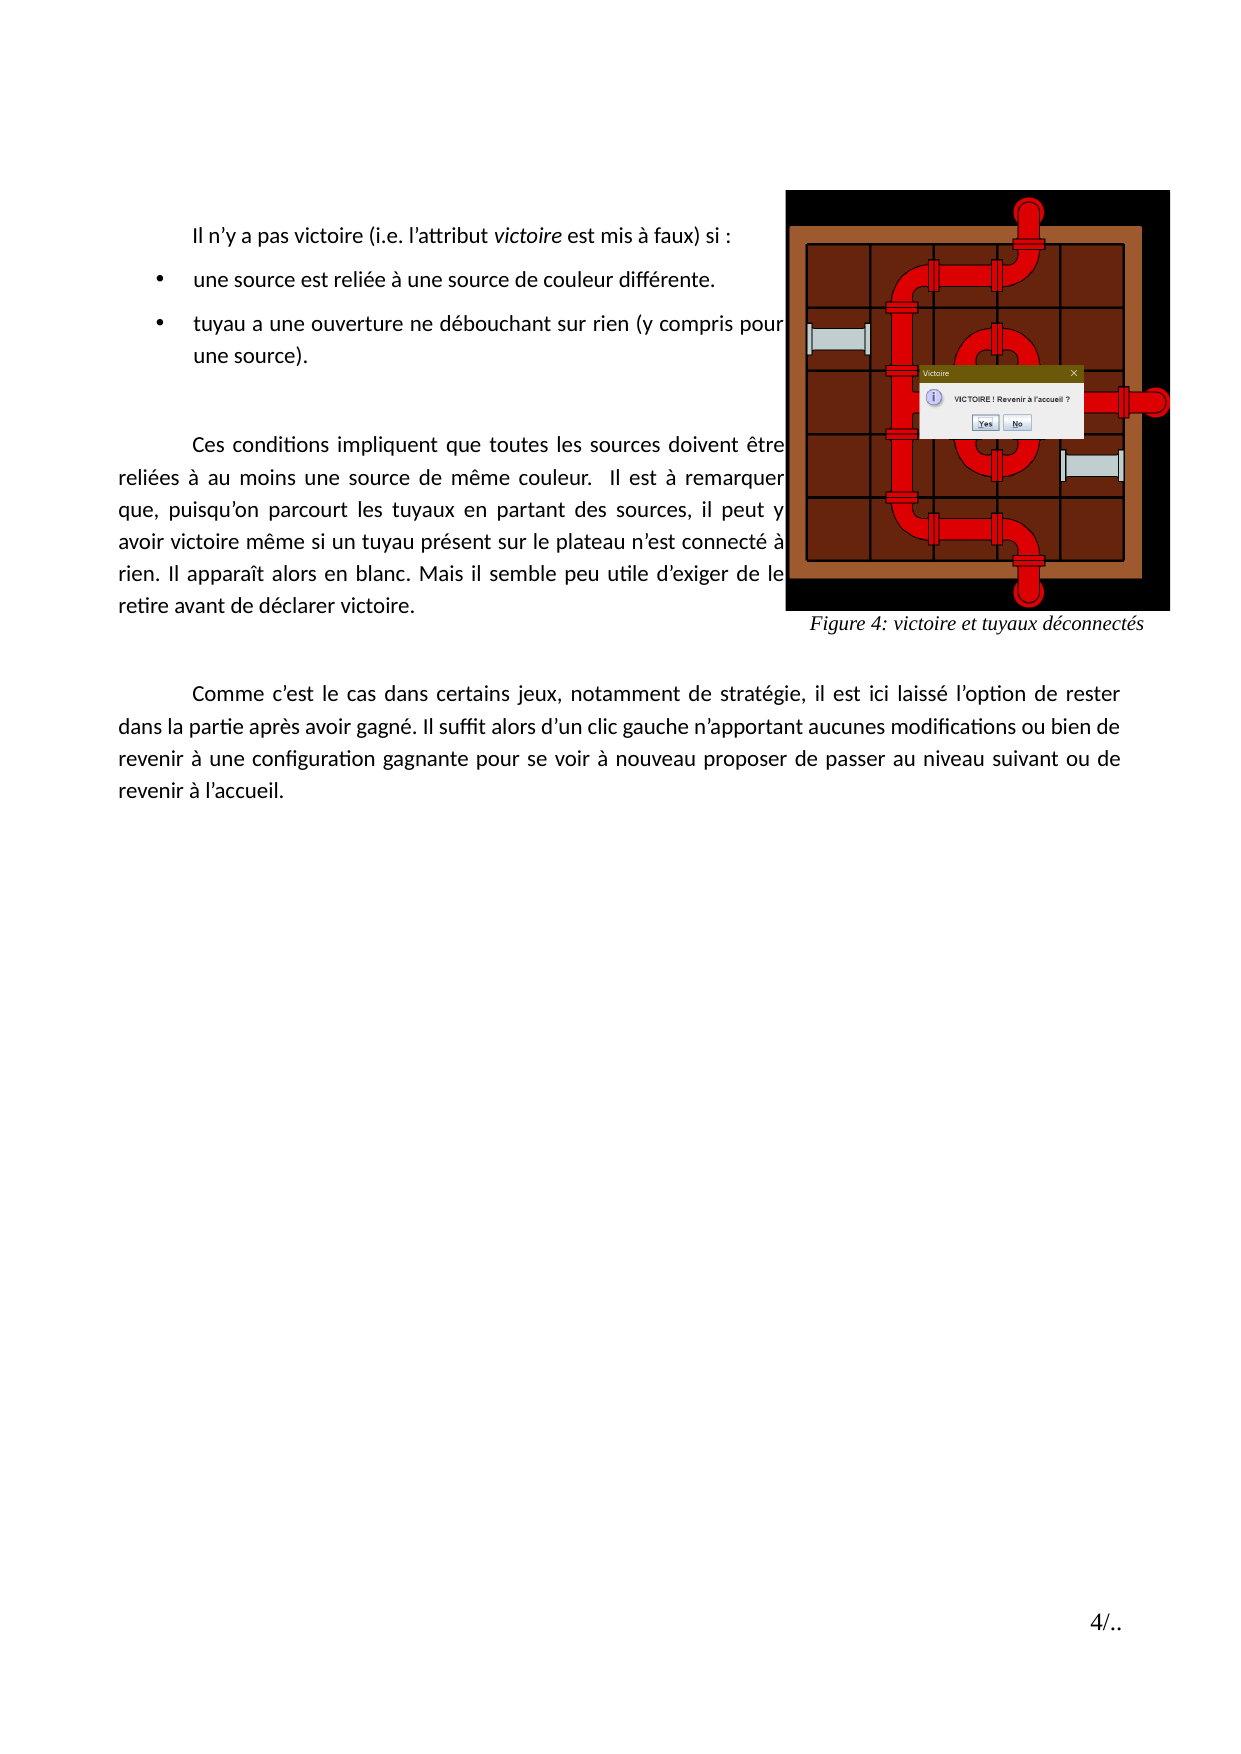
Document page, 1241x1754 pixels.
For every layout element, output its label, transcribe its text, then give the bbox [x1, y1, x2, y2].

text Figure 4: victoire et tuyaux déconnectés [786, 611, 1170, 635]
text [786, 635, 1170, 644]
picture [785, 190, 1171, 611]
text Ces conditions impliquent que toutes les sources doivent être reliées à au moins une source de même couleur. Il est à remarquer que, puisqu’on parcourt les tuyaux en partant des sources, il peut y avoir victoire même si un tuyau présent sur le plateau n’est connecté à rien. Il apparaît alors en blanc. Mais il semble peu utile d’exiger de le retire avant de déclarer victoire. [118, 431, 786, 619]
text Comme c’est le cas dans certains jeux, notamment de stratégie, il est ici laissé l’option de rester dans la partie après avoir gagné. Il suffit alors d’un clic gauche n’apportant aucunes modifications ou bien de revenir à une configuration gagnante pour se voir à nouveau proposer de passer au niveau suivant ou de revenir à l’accueil. [118, 679, 1122, 804]
list tuyau a une ouverture ne débouchant sur rien (y compris pour une source). [156, 309, 785, 369]
text Il n’y a pas victoire (i.e. l’attribut victoire est mis à faux) si : [118, 221, 785, 249]
list une source est reliée à une source de couleur différente. [156, 265, 785, 293]
